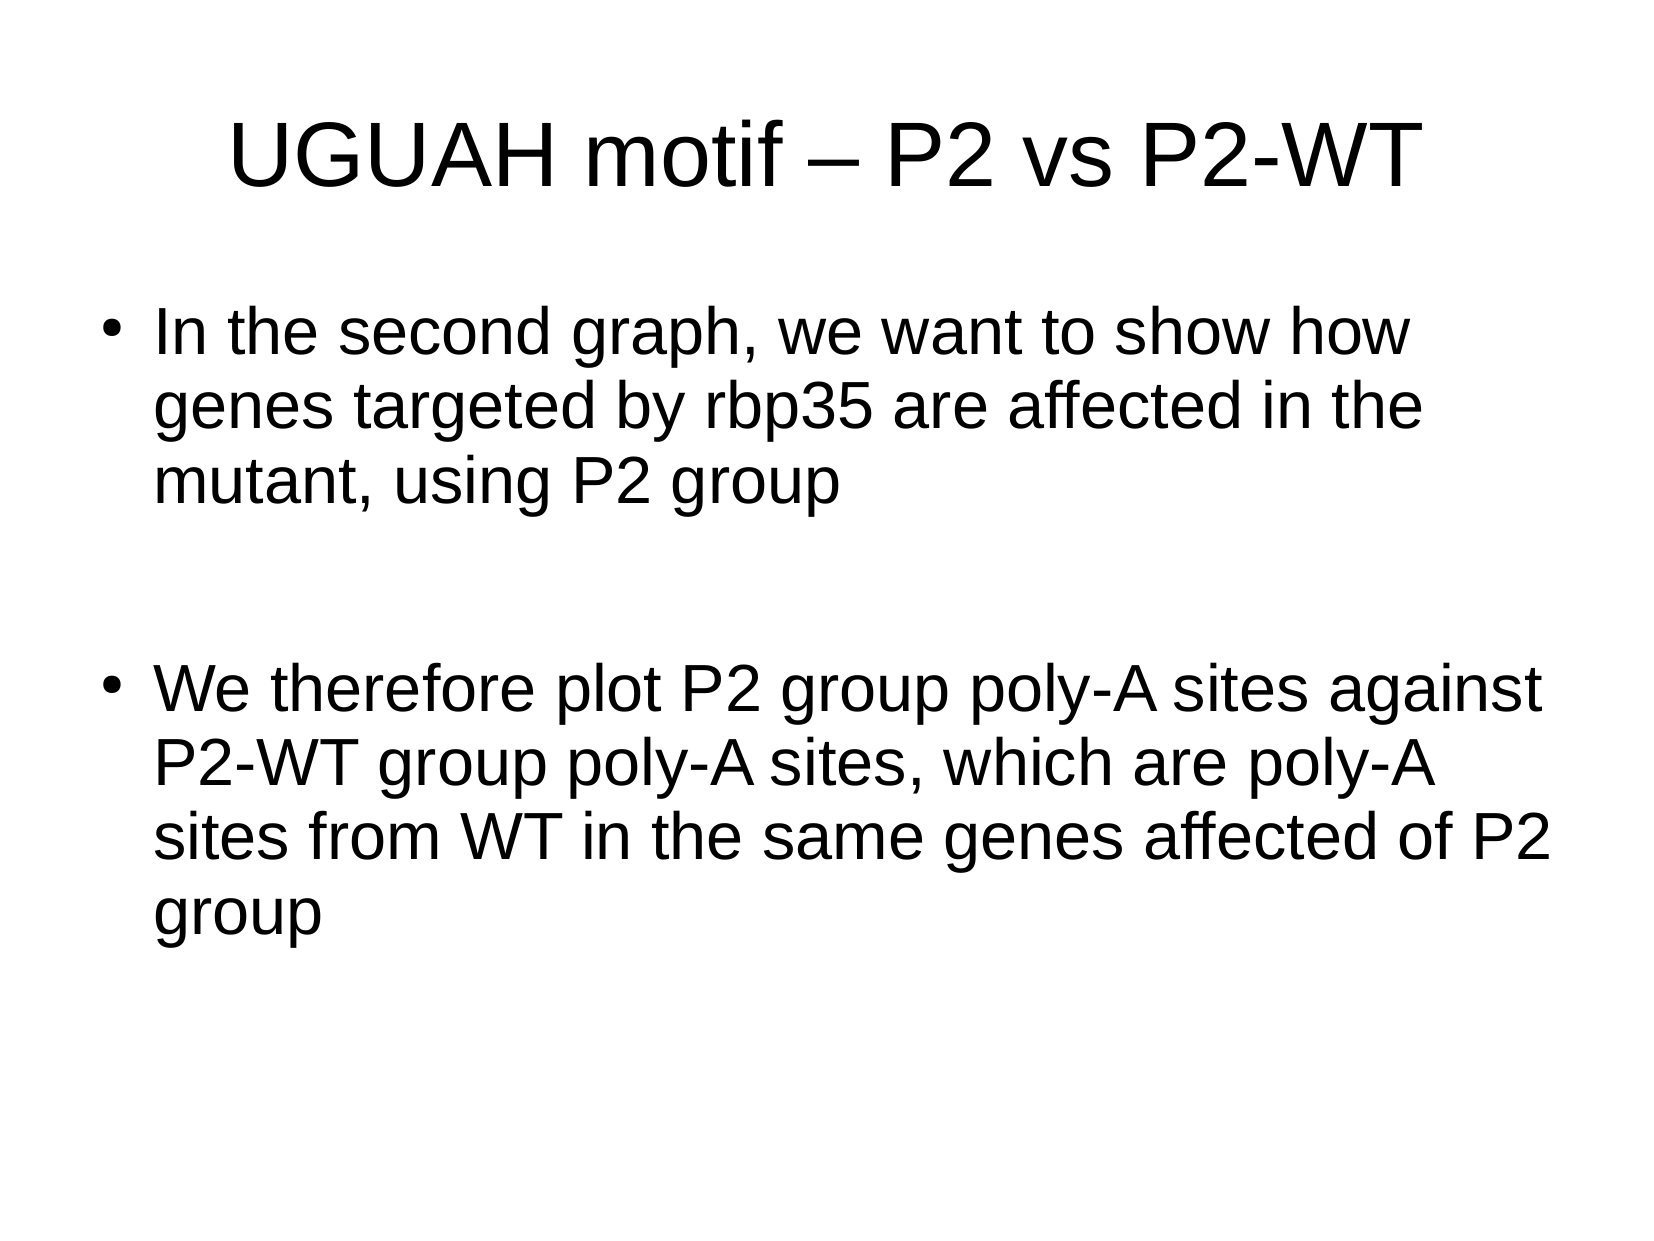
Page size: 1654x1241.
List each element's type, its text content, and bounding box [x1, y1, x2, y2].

text_box UGUAH motif – P2 vs P2-WT [82, 49, 1571, 257]
text_box In the second graph, we want to show how genes targeted by rbp35 are affected in the mutant, using P2 group We therefore plot P2 group poly-A sites against P2-WT group poly-A sites, which are poly-A sites from WT in the same genes affected of P2 group [82, 290, 1571, 1010]
